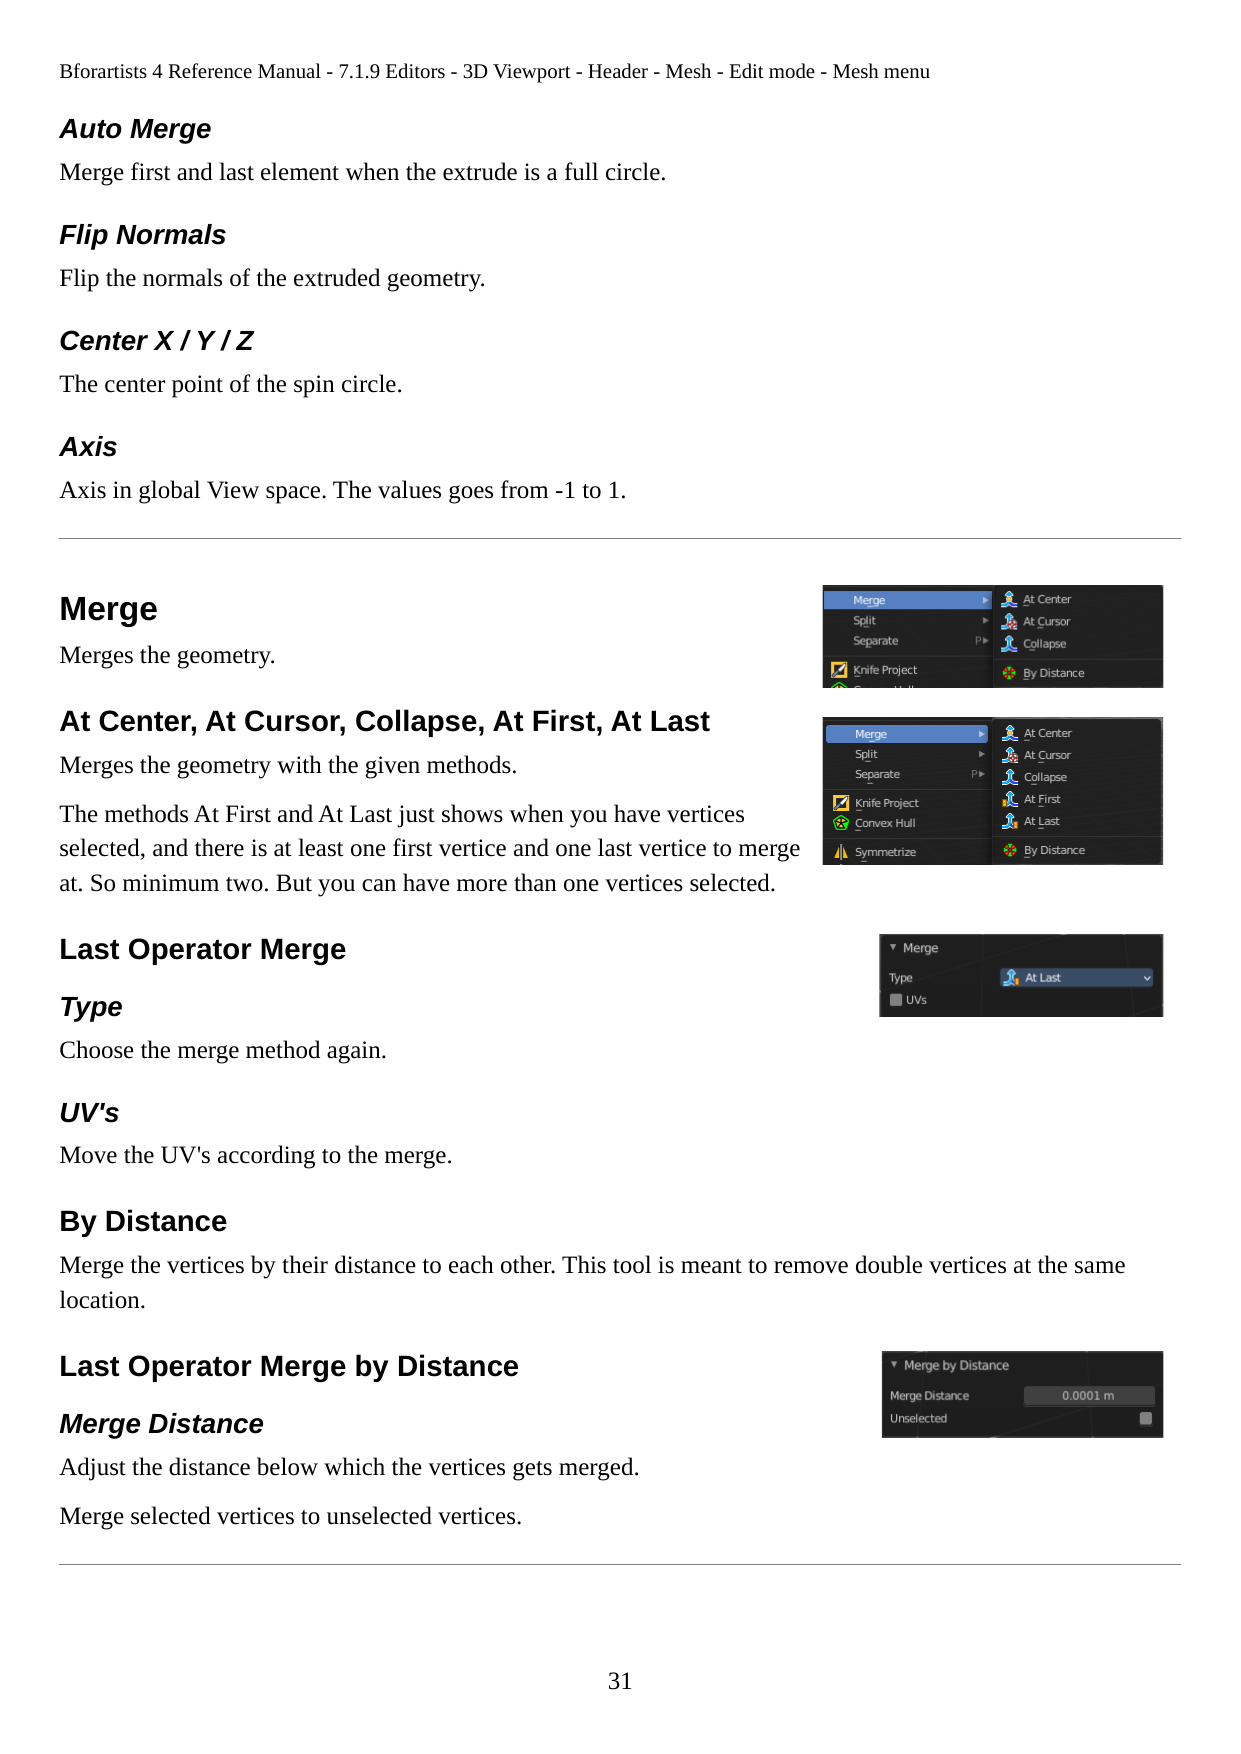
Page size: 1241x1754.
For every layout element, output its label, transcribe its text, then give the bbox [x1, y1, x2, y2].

subtitle At Center, At Cursor, Collapse, At First, At Last [59, 704, 1181, 737]
picture [822, 717, 1164, 865]
text The methods At First and At Last just shows when you have vertices selected, and there is at least one first vertice and one last vertice to merge at. So minimum two. But you can have more than one vertices selected. [59, 799, 1181, 897]
text Merges the geometry with the given methods. [59, 750, 822, 779]
picture [879, 934, 1164, 1017]
text Merge first and last element when the extrude is a full circle. [59, 157, 1181, 186]
subtitle Last Operator Merge [59, 932, 1181, 965]
text Flip the normals of the extruded geometry. [59, 263, 1181, 292]
text [1164, 640, 1181, 669]
picture [822, 585, 1164, 688]
text Merges the geometry. [59, 640, 822, 669]
text Merge the vertices by their distance to each other. This tool is meant to remove double vertices at the same location. [59, 1251, 1181, 1314]
text Merge selected vertices to unselected vertices. [59, 1501, 1181, 1529]
subtitle Merge [59, 589, 822, 627]
text Move the UV's according to the merge. [59, 1141, 1181, 1169]
subtitle Flip Normals [59, 218, 1181, 250]
text Choose the merge method again. [59, 1035, 1181, 1063]
subtitle Center X / Y / Z [59, 324, 1181, 356]
text Axis in global View space. The values goes from -1 to 1. [59, 475, 1181, 503]
subtitle [1164, 589, 1181, 627]
subtitle Merge Distance [59, 1407, 1181, 1439]
text Adjust the distance below which the vertices gets merged. [59, 1452, 1181, 1481]
subtitle Axis [59, 430, 1181, 462]
picture [881, 1351, 1164, 1438]
subtitle UV's [59, 1096, 1181, 1128]
text The center point of the spin circle. [59, 369, 1181, 398]
subtitle By Distance [59, 1204, 1181, 1238]
subtitle Last Operator Merge by Distance [59, 1349, 1181, 1382]
subtitle Auto Merge [59, 113, 1181, 144]
subtitle Type [59, 990, 1181, 1022]
